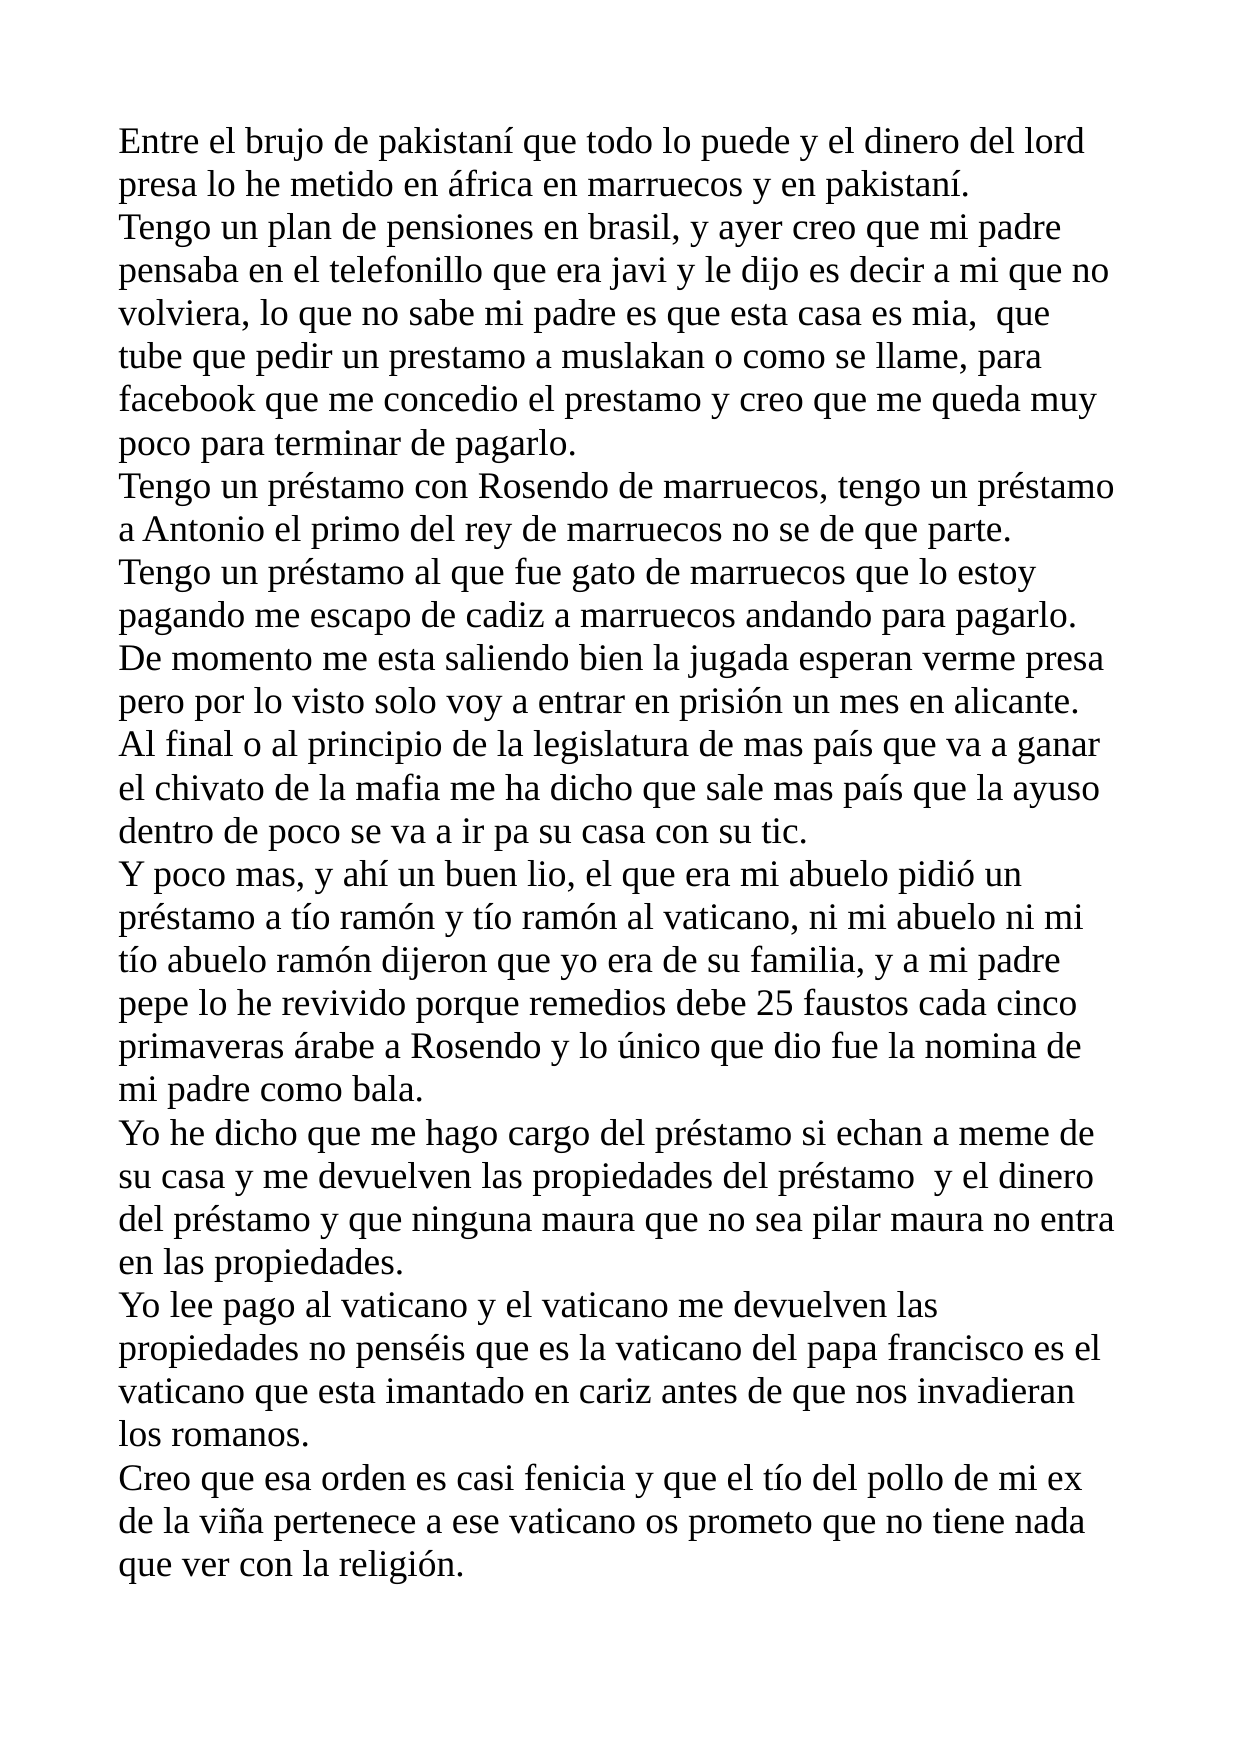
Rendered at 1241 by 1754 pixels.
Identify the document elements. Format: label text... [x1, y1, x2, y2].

text De momento me esta saliendo bien la jugada esperan verme presa pero por lo visto solo voy a entrar en prisión un mes en alicante. [118, 636, 1122, 722]
text Tengo un plan de pensiones en brasil, y ayer creo que mi padre pensaba en el telefonillo que era javi y le dijo es decir a mi que no volviera, lo que no sabe mi padre es que esta casa es mia, que tube que pedir un prestamo a muslakan o como se llame, para facebook que me concedio el prestamo y creo que me queda muy poco para terminar de pagarlo. [118, 204, 1122, 463]
text Entre el brujo de pakistaní que todo lo puede y el dinero del lord presa lo he metido en áfrica en marruecos y en pakistaní. [118, 118, 1122, 204]
text Tengo un préstamo con Rosendo de marruecos, tengo un préstamo a Antonio el primo del rey de marruecos no se de que parte. [118, 463, 1122, 549]
text Yo lee pago al vaticano y el vaticano me devuelven las propiedades no penséis que es la vaticano del papa francisco es el vaticano que esta imantado en cariz antes de que nos invadieran los romanos. [118, 1282, 1122, 1455]
text Yo he dicho que me hago cargo del préstamo si echan a meme de su casa y me devuelven las propiedades del préstamo y el dinero del préstamo y que ninguna maura que no sea pilar maura no entra en las propiedades. [118, 1110, 1122, 1282]
text Tengo un préstamo al que fue gato de marruecos que lo estoy pagando me escapo de cadiz a marruecos andando para pagarlo. [118, 549, 1122, 636]
text Al final o al principio de la legislatura de mas país que va a ganar el chivato de la mafia me ha dicho que sale mas país que la ayuso dentro de poco se va a ir pa su casa con su tic. [118, 722, 1122, 851]
text Y poco mas, y ahí un buen lio, el que era mi abuelo pidió un préstamo a tío ramón y tío ramón al vaticano, ni mi abuelo ni mi tío abuelo ramón dijeron que yo era de su familia, y a mi padre pepe lo he revivido porque remedios debe 25 faustos cada cinco primaveras árabe a Rosendo y lo único que dio fue la nomina de mi padre como bala. [118, 851, 1122, 1110]
text Creo que esa orden es casi fenicia y que el tío del pollo de mi ex de la viña pertenece a ese vaticano os prometo que no tiene nada que ver con la religión. [118, 1455, 1122, 1584]
